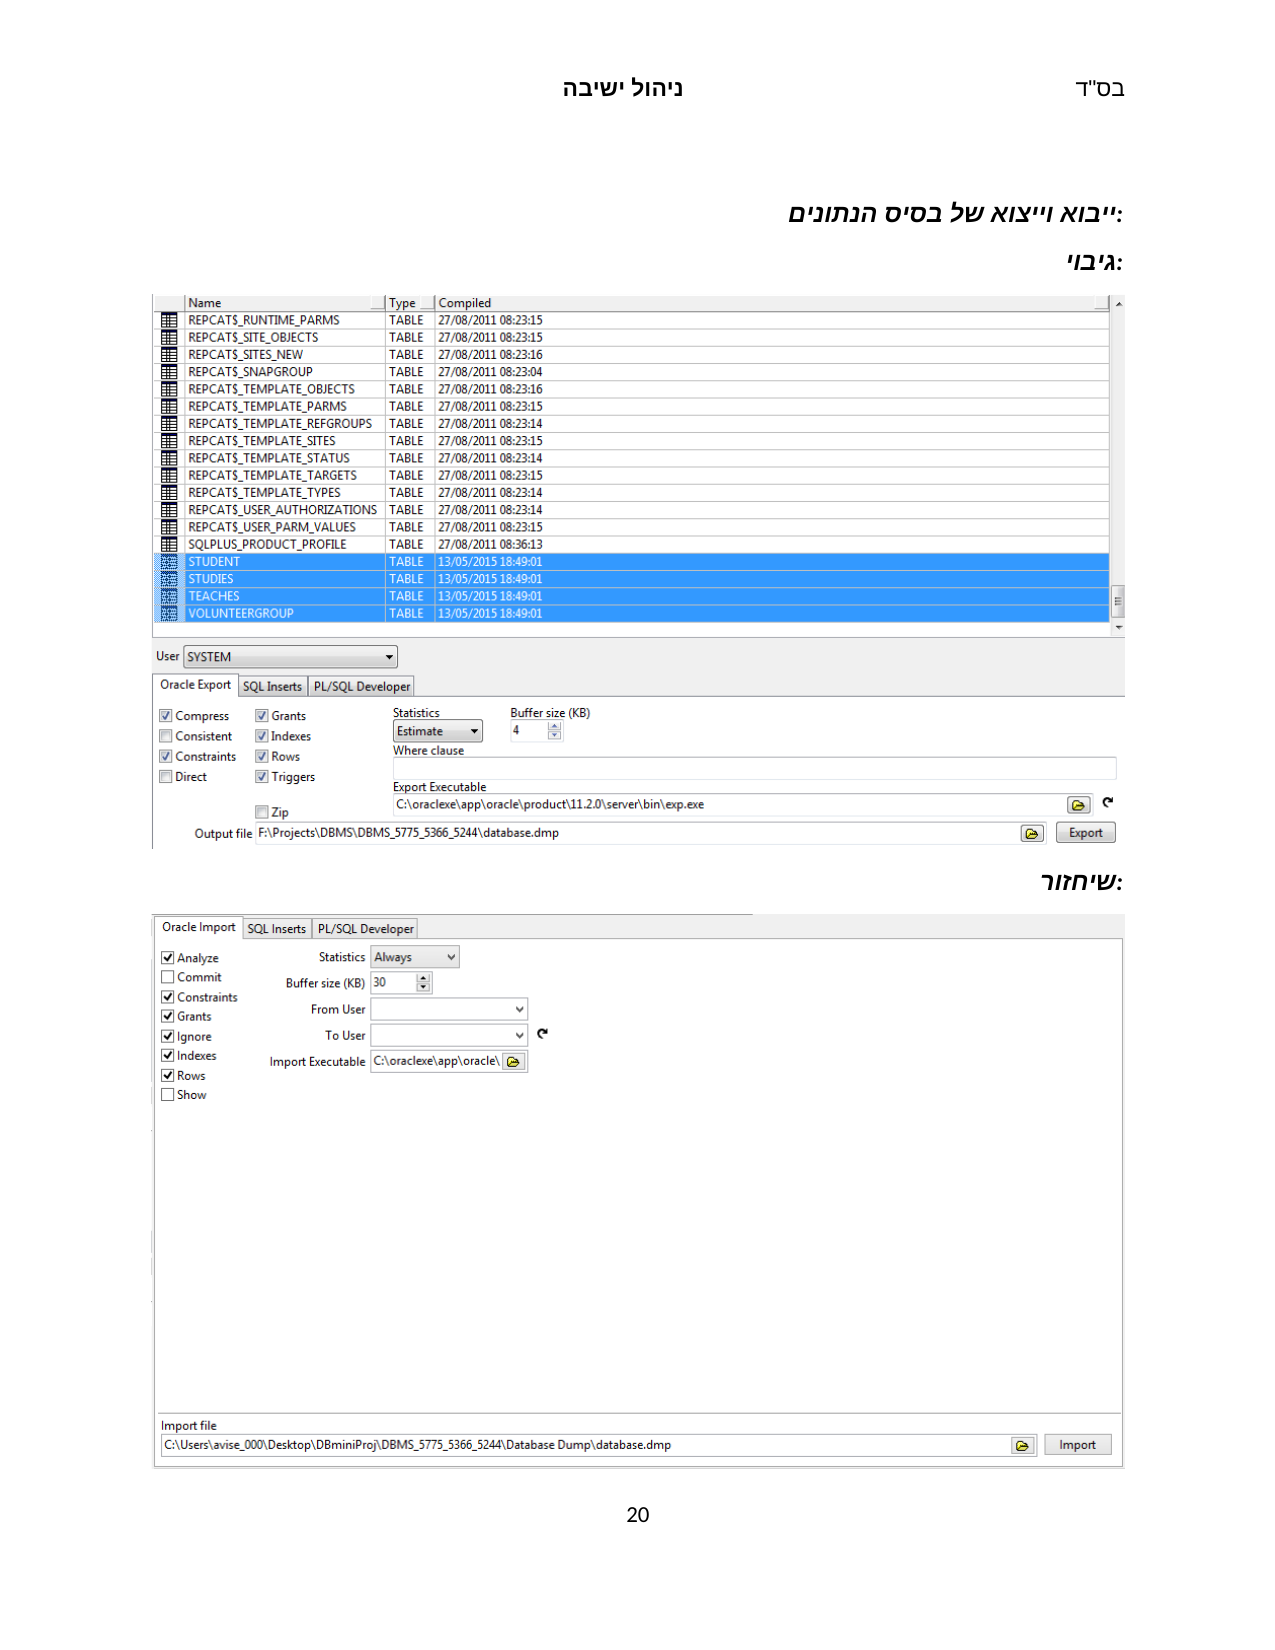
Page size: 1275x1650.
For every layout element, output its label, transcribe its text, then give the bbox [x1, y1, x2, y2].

text שיחזור: [150, 866, 1125, 897]
text ייבוא וייצוא של בסיס הנתונים: [150, 198, 1125, 228]
text גיבוי: [150, 246, 1125, 277]
